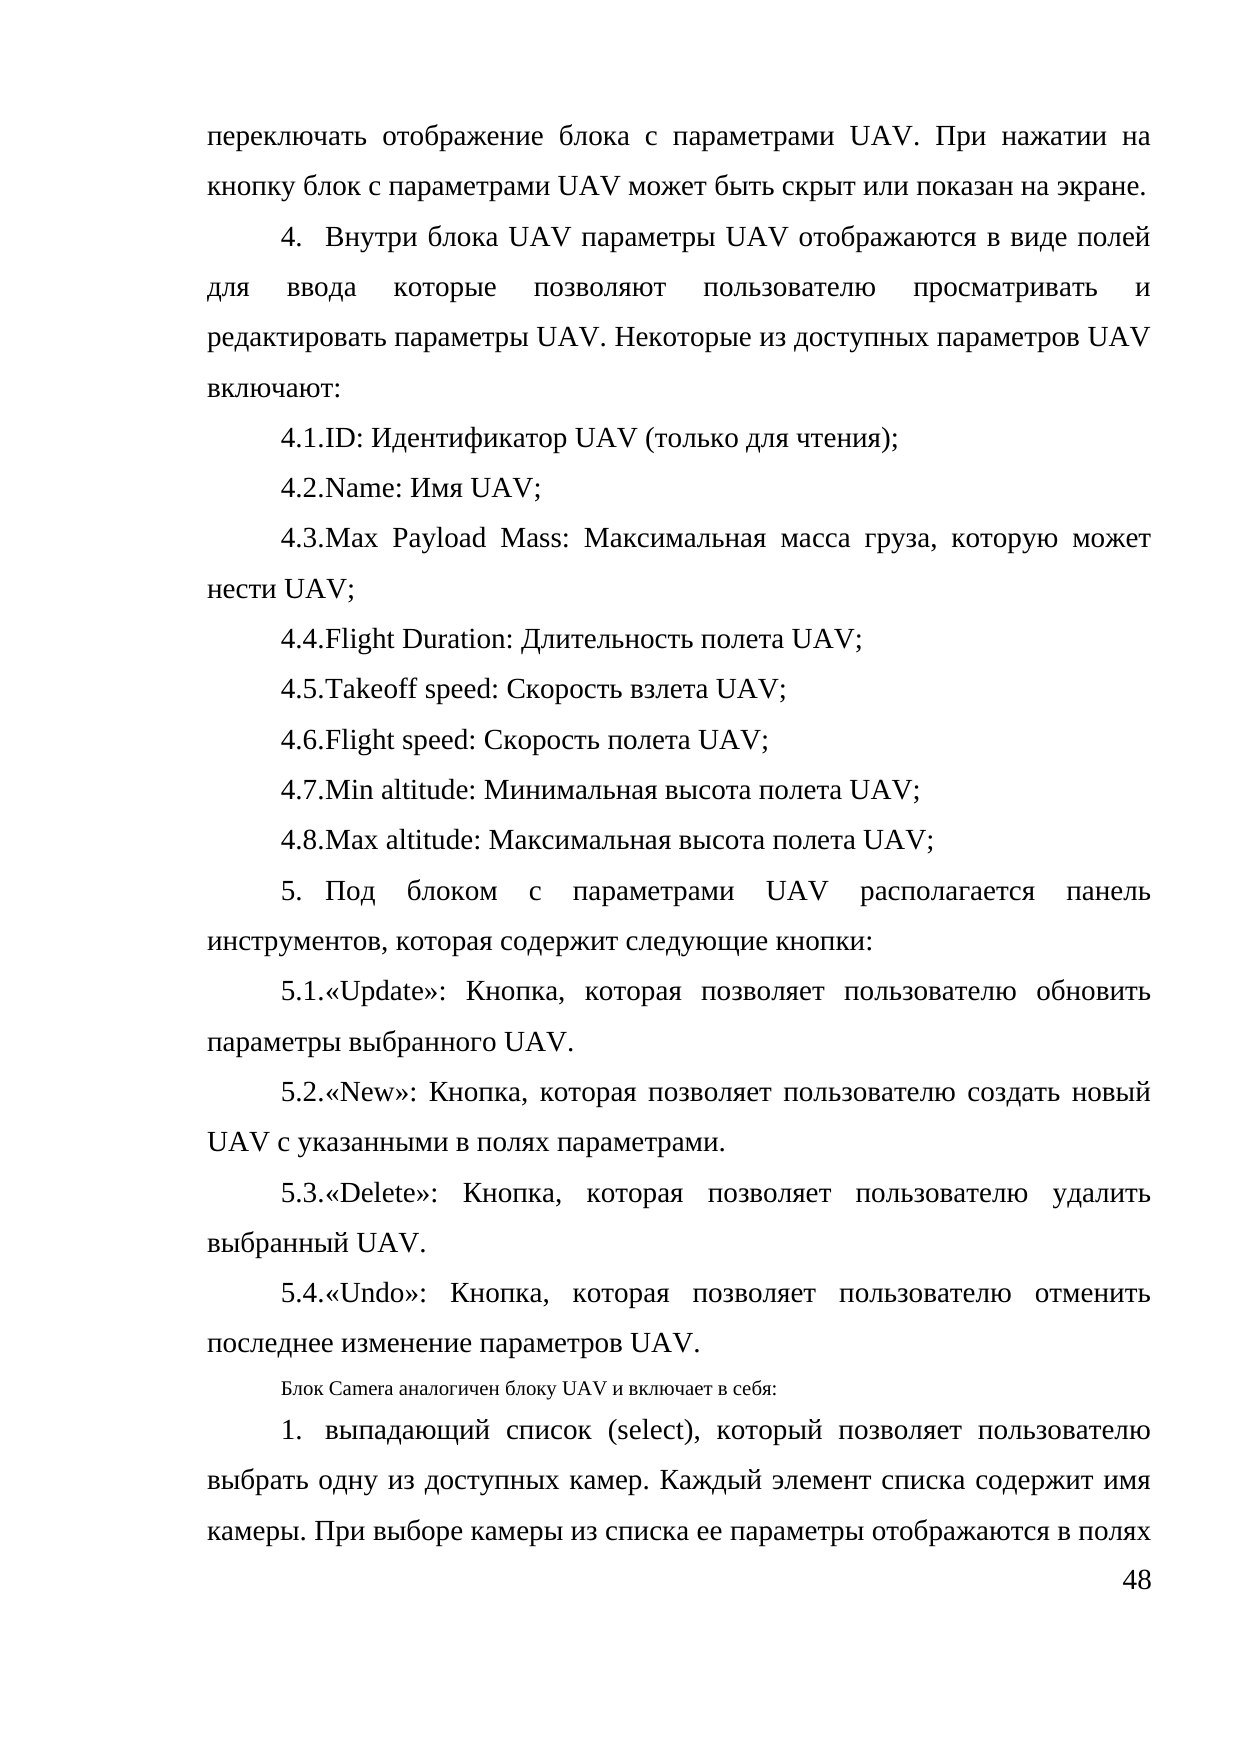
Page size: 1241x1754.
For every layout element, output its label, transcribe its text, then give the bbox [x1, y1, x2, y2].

list Takeoff speed: Скорость взлета UAV; [207, 672, 1152, 705]
list переключать отображение блока с параметрами UAV. При нажатии на кнопку блок с параметрами UAV может быть скрыт или показан на экране. [207, 118, 1152, 202]
list Под блоком с параметрами UAV располагается панель инструментов, которая содержит следующие кнопки: [207, 873, 1152, 957]
list ID: Идентификатор UAV (только для чтения); [207, 420, 1152, 453]
list «Undo»: Кнопка, которая позволяет пользователю отменить последнее изменение параметров UAV. [207, 1275, 1152, 1359]
list «Update»: Кнопка, которая позволяет пользователю обновить параметры выбранного UAV. [207, 973, 1152, 1057]
list Max altitude: Максимальная высота полета UAV; [207, 822, 1152, 856]
list «Delete»: Кнопка, которая позволяет пользователю удалить выбранный UAV. [207, 1175, 1152, 1258]
list Внутри блока UAV параметры UAV отображаются в виде полей для ввода которые позволяют пользователю просматривать и редактировать параметры UAV. Некоторые из доступных параметров UAV включают: [207, 219, 1152, 403]
list Flight Duration: Длительность полета UAV; [207, 621, 1152, 655]
list Min altitude: Минимальная высота полета UAV; [207, 772, 1152, 806]
text Блок Camera аналогичен блоку UAV и включает в себя: [207, 1376, 1152, 1400]
list «New»: Кнопка, которая позволяет пользователю создать новый UAV с указанными в полях параметрами. [207, 1074, 1152, 1158]
list Flight speed: Скорость полета UAV; [207, 722, 1152, 755]
list Name: Имя UAV; [207, 470, 1152, 504]
list выпадающий список (select), который позволяет пользователю выбрать одну из доступных камер. Каждый элемент списка содержит имя камеры. При выборе камеры из списка ее параметры отображаются в полях [207, 1412, 1152, 1546]
list Max Payload Mass: Максимальная масса груза, которую может нести UAV; [207, 521, 1152, 604]
